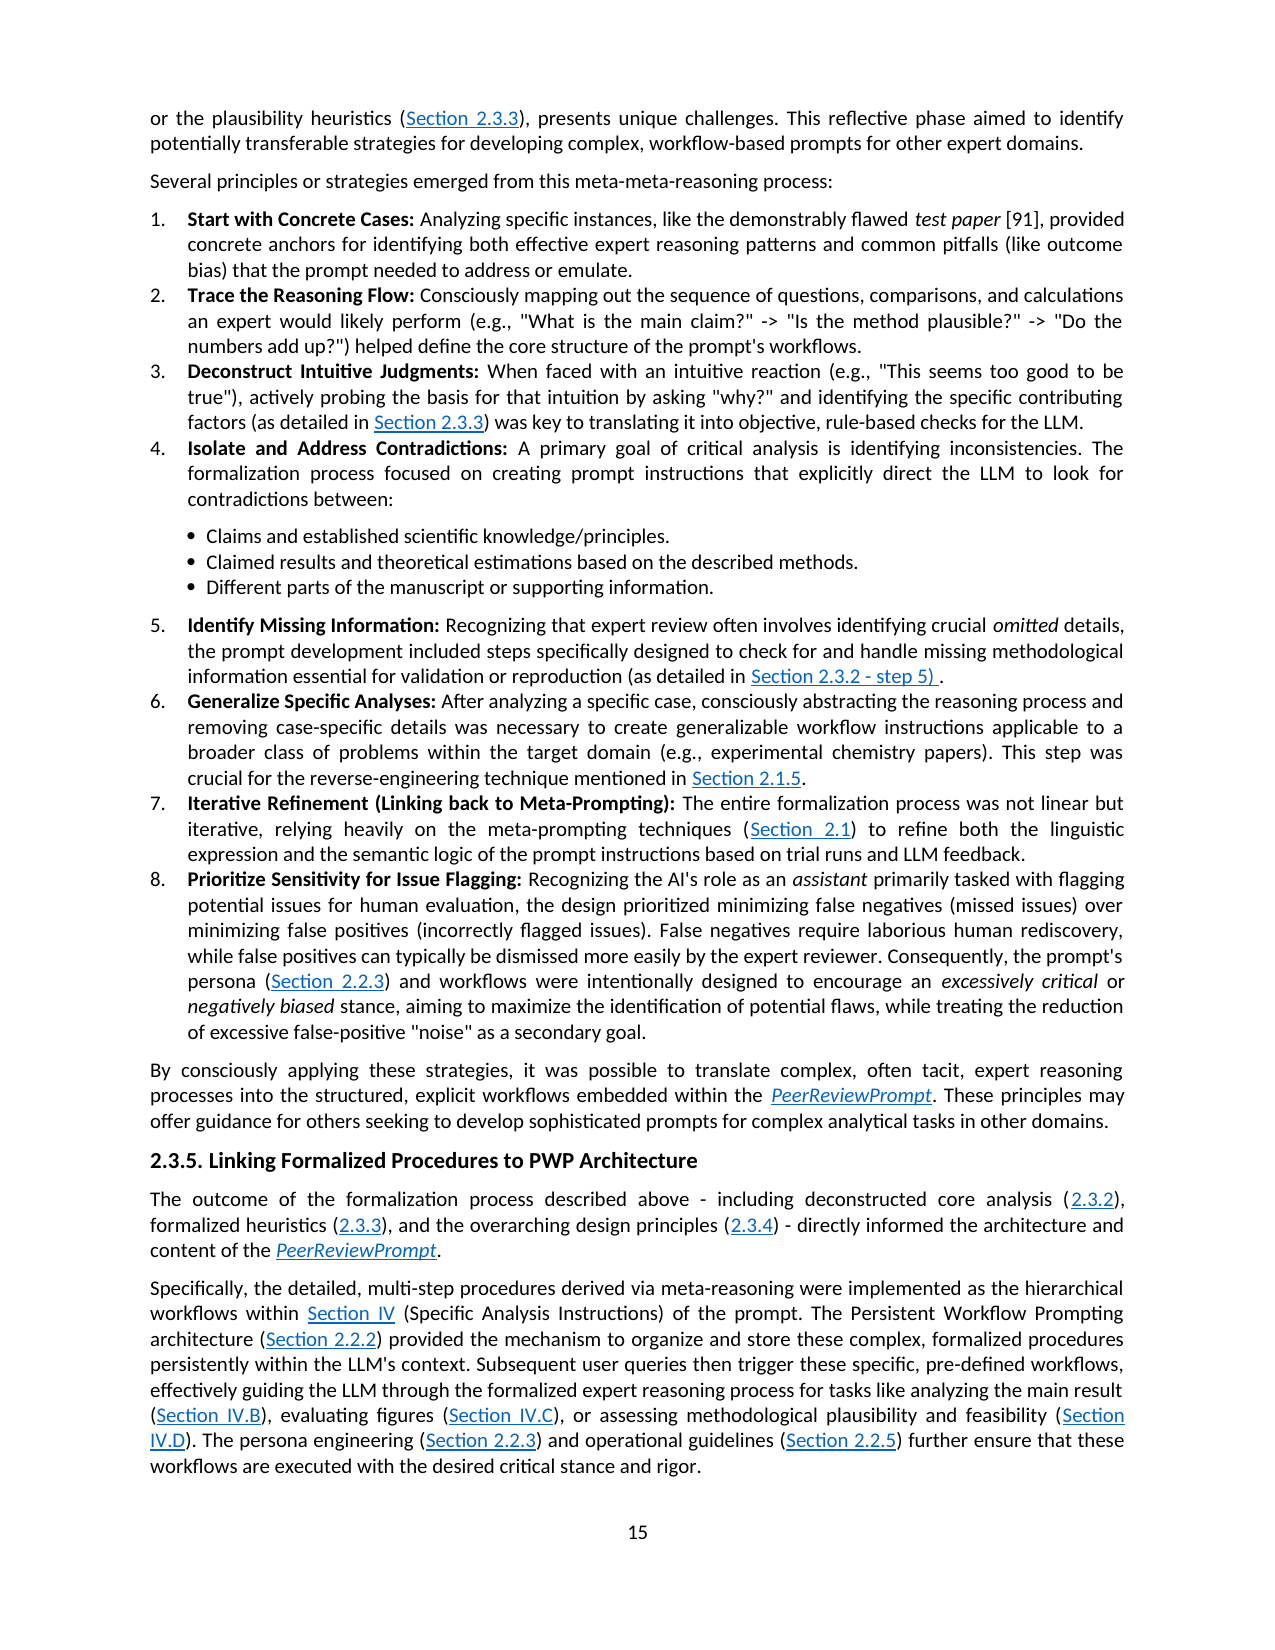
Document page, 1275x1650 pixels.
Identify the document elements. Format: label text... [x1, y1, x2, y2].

list Generalize Specific Analyses: After analyzing a specific case, consciously abstracting the reasoning process and removing case-specific details was necessary to create generalizable workflow instructions applicable to a broader class of problems within the target domain (e.g., experimental chemistry papers). This step was crucial for the reverse-engineering technique mentioned in Section 2.1.5. [150, 689, 1125, 790]
list Prioritize Sensitivity for Issue Flagging: Recognizing the AI's role as an assistant primarily tasked with flagging potential issues for human evaluation, the design prioritized minimizing false negatives (missed issues) over minimizing false positives (incorrectly flagged issues). False negatives require laborious human rediscovery, while false positives can typically be dismissed more easily by the expert reviewer. Consequently, the prompt's persona (Section 2.2.3) and workflows were intentionally designed to encourage an excessively critical or negatively biased stance, aiming to maximize the identification of potential flaws, while treating the reduction of excessive false-positive "noise" as a secondary goal. [150, 867, 1125, 1044]
list Claims and established scientific knowledge/principles. [187, 524, 1125, 549]
text Specifically, the detailed, multi-step procedures derived via meta-reasoning were implemented as the hierarchical workflows within Section IV (Specific Analysis Instructions) of the prompt. The Persistent Workflow Prompting architecture (Section 2.2.2) provided the mechanism to organize and store these complex, formalized procedures persistently within the LLM's context. Subsequent user queries then trigger these specific, pre-defined workflows, effectively guiding the LLM through the formalized expert reasoning process for tasks like analyzing the main result (Section IV.B), evaluating figures (Section IV.C), or assessing methodological plausibility and feasibility (Section IV.D). The persona engineering (Section 2.2.3) and operational guidelines (Section 2.2.5) further ensure that these workflows are executed with the desired critical stance and rigor. [150, 1275, 1125, 1478]
list Deconstruct Intuitive Judgments: When faced with an intuitive reaction (e.g., "This seems too good to be true"), actively probing the basis for that intuition by asking "why?" and identifying the specific contributing factors (as detailed in Section 2.3.3) was key to translating it into objective, rule-based checks for the LLM. [150, 359, 1125, 435]
list Start with Concrete Cases: Analyzing specific instances, like the demonstrably flawed test paper [91], provided concrete anchors for identifying both effective expert reasoning patterns and common pitfalls (like outcome bias) that the prompt needed to address or emulate. [150, 206, 1125, 282]
text By consciously applying these strategies, it was possible to translate complex, often tacit, expert reasoning processes into the structured, explicit workflows embedded within the PeerReviewPrompt. These principles may offer guidance for others seeking to develop sophisticated prompts for complex analytical tasks in other domains. [150, 1057, 1125, 1133]
list Iterative Refinement (Linking back to Meta-Prompting): The entire formalization process was not linear but iterative, relying heavily on the meta-prompting techniques (Section 2.1) to refine both the linguistic expression and the semantic logic of the prompt instructions based on trial runs and LLM feedback. [150, 790, 1125, 867]
list Identify Missing Information: Recognizing that expert review often involves identifying crucial omitted details, the prompt development included steps specifically designed to check for and handle missing methodological information essential for validation or reproduction (as detailed in Section 2.3.2 - step 5) . [150, 612, 1125, 689]
list Claimed results and theoretical estimations based on the described methods. [187, 549, 1125, 574]
list Different parts of the manuscript or supporting information. [187, 574, 1125, 600]
subtitle Linking Formalized Procedures to PWP Architecture [150, 1146, 1125, 1174]
list Isolate and Address Contradictions: A primary goal of critical analysis is identifying inconsistencies. The formalization process focused on creating prompt instructions that explicitly direct the LLM to look for contradictions between: [150, 435, 1125, 511]
text The outcome of the formalization process described above - including deconstructed core analysis (2.3.2), formalized heuristics (2.3.3), and the overarching design principles (2.3.4) - directly informed the architecture and content of the PeerReviewPrompt. [150, 1186, 1125, 1263]
text Several principles or strategies emerged from this meta-meta-reasoning process: [150, 168, 1125, 194]
list Trace the Reasoning Flow: Consciously mapping out the sequence of questions, comparisons, and calculations an expert would likely perform (e.g., "What is the main claim?" -> "Is the method plausible?" -> "Do the numbers add up?") helped define the core structure of the prompt's workflows. [150, 282, 1125, 359]
text or the plausibility heuristics (Section 2.3.3), presents unique challenges. This reflective phase aimed to identify potentially transferable strategies for developing complex, workflow-based prompts for other expert domains. [150, 105, 1125, 156]
